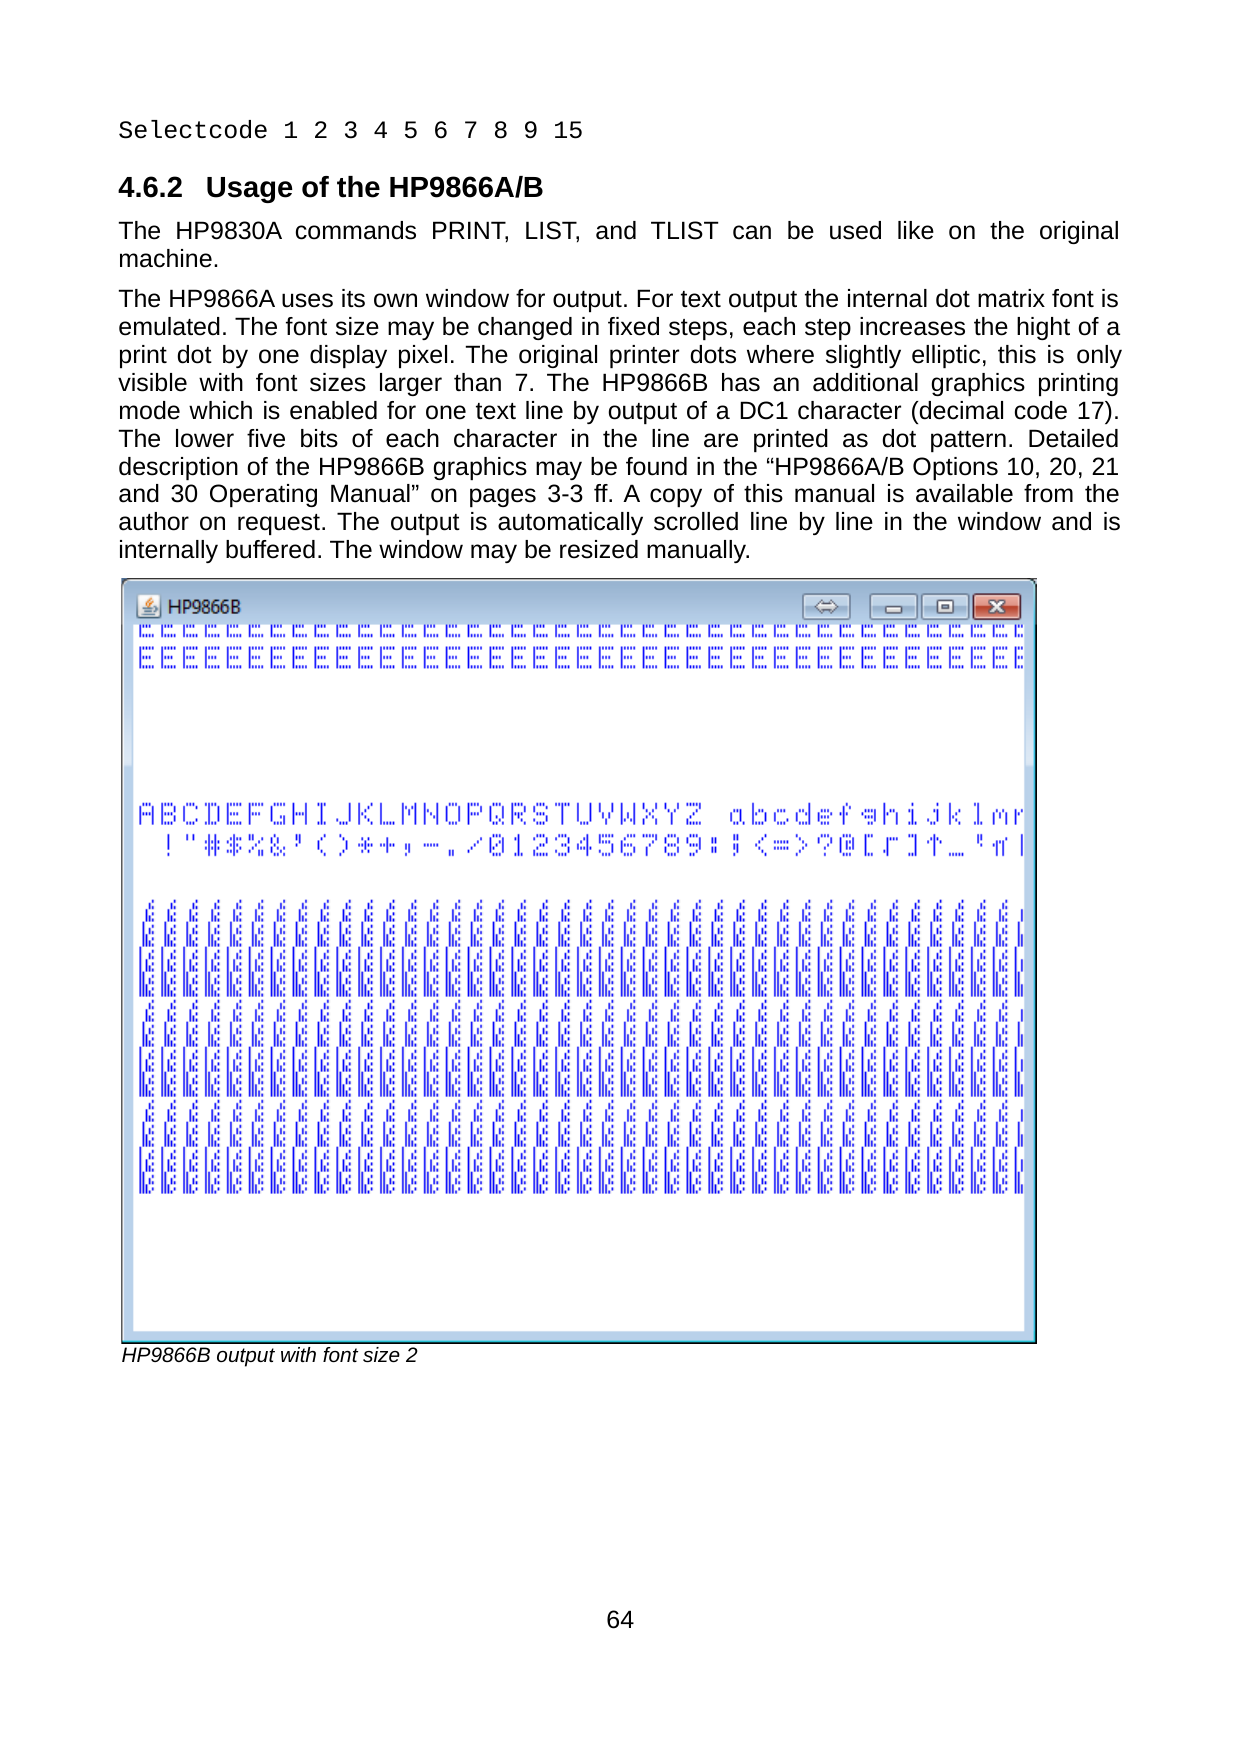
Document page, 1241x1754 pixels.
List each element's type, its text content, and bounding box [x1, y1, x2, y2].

text HP9866B output with font size 2 [121, 1344, 1037, 1367]
picture [121, 578, 1037, 1344]
text The HP9830A commands PRINT, LIST, and TLIST can be used like on the original machine. [118, 217, 1122, 272]
text The HP9866A uses its own window for output. For text output the internal dot matrix font is emulated. The font size may be changed in fixed steps, each step increases the hight of a print dot by one display pixel. The original printer dots where slightly elliptic, this is only visible with font sizes larger than 7. The HP9866B has an additional graphics printing mode which is enabled for one text line by output of a DC1 character (decimal code 17). The lower five bits of each character in the line are printed as dot pattern. Detailed description of the HP9866B graphics may be found in the “HP9866A/B Options 10, 20, 21 and 30 Operating Manual” on pages 3-3 ff. A copy of this manual is available from the author on request. The output is automatically scrolled line by line in the window and is internally buffered. The window may be resized manually. [118, 285, 1122, 564]
subtitle Usage of the HP9866A/B [118, 171, 1122, 204]
text Selectcode 1 2 3 4 5 6 7 8 9 15 [118, 118, 1122, 146]
